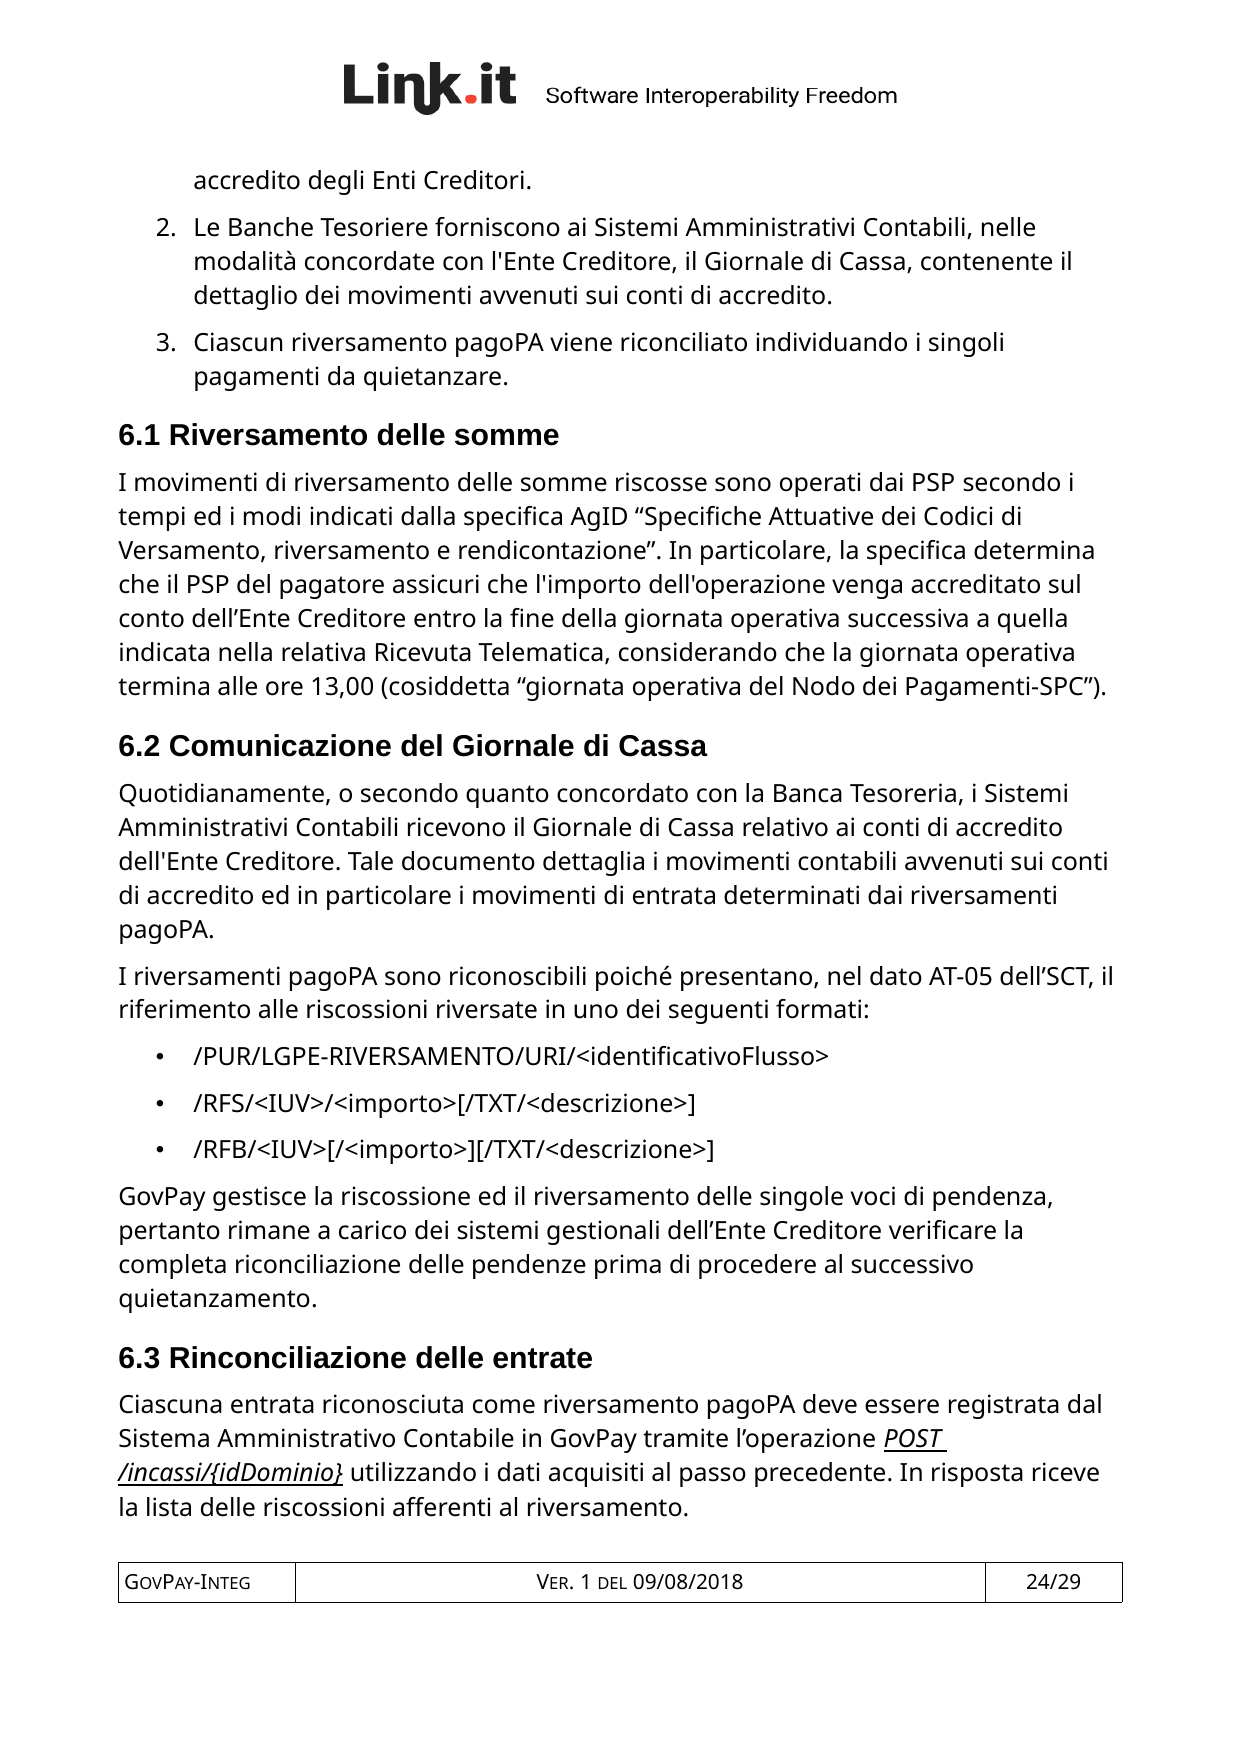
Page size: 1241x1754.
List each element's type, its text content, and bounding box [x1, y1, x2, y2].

list /RFB/<IUV>[/<importo>][/TXT/<descrizione>] [156, 1132, 1122, 1166]
text Ciascuna entrata riconosciuta come riversamento pagoPA deve essere registrata dal Sistema Amministrativo Contabile in GovPay tramite l’operazione POST /incassi/{idDominio} utilizzando i dati acquisiti al passo precedente. In risposta riceve la lista delle riscossioni afferenti al riversamento. [118, 1387, 1122, 1523]
list /PUR/LGPE-RIVERSAMENTO/URI/<identificativoFlusso> [156, 1039, 1122, 1073]
text I riversamenti pagoPA sono riconoscibili poiché presentano, nel dato AT-05 dell’SCT, il riferimento alle riscossioni riversate in uno dei seguenti formati: [118, 958, 1122, 1026]
list Le Banche Tesoriere forniscono ai Sistemi Amministrativi Contabili, nelle modalità concordate con l'Ente Creditore, il Giornale di Cassa, contenente il dettaglio dei movimenti avvenuti sui conti di accredito. [156, 209, 1122, 312]
text Quotidianamente, o secondo quanto concordato con la Banca Tesoreria, i Sistemi Amministrativi Contabili ricevono il Giornale di Cassa relativo ai conti di accredito dell'Ente Creditore. Tale documento dettaglia i movimenti contabili avvenuti sui conti di accredito ed in particolare i movimenti di entrata determinati dai riversamenti pagoPA. [118, 775, 1122, 946]
text GovPay gestisce la riscossione ed il riversamento delle singole voci di pendenza, pertanto rimane a carico dei sistemi gestionali dell’Ente Creditore verificare la completa riconciliazione delle pendenze prima di procedere al successivo quietanzamento. [118, 1178, 1122, 1315]
list accredito degli Enti Creditori. [156, 163, 1122, 197]
subtitle Comunicazione del Giornale di Cassa [118, 728, 1122, 763]
text I movimenti di riversamento delle somme riscosse sono operati dai PSP secondo i tempi ed i modi indicati dalla specifica AgID “Specifiche Attuative dei Codici di Versamento, riversamento e rendicontazione”. In particolare, la specifica determina che il PSP del pagatore assicuri che l'importo dell'operazione venga accreditato sul conto dell’Ente Creditore entro la fine della giornata operativa successiva a quella indicata nella relativa Ricevuta Telematica, considerando che la giornata operativa termina alle ore 13,00 (cosiddetta “giornata operativa del Nodo dei Pagamenti-SPC”). [118, 464, 1122, 703]
list /RFS/<IUV>/<importo>[/TXT/<descrizione>] [156, 1085, 1122, 1119]
subtitle Riversamento delle somme [118, 417, 1122, 452]
list Ciascun riversamento pagoPA viene riconciliato individuando i singoli pagamenti da quietanzare. [156, 324, 1122, 392]
picture [269, 43, 971, 118]
subtitle Rinconciliazione delle entrate [118, 1340, 1122, 1374]
